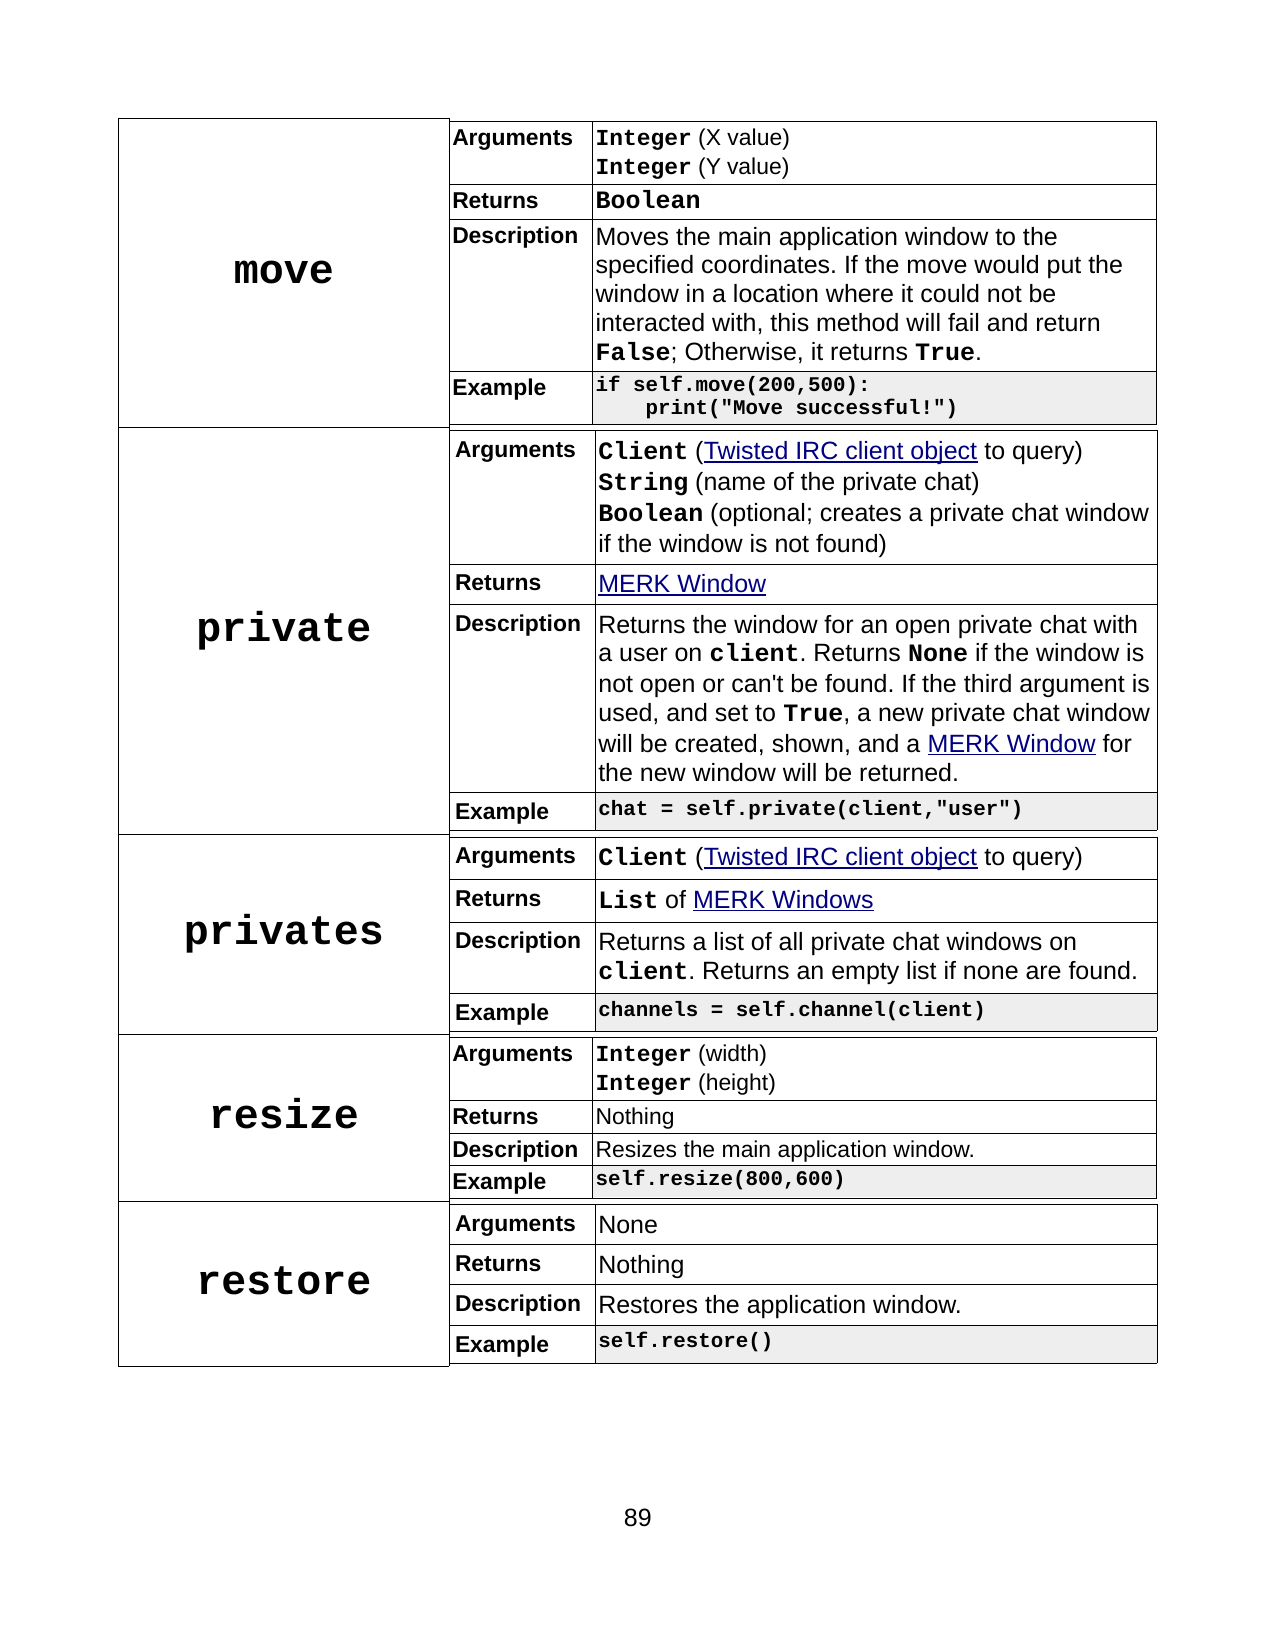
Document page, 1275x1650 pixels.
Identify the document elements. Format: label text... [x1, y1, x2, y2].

table_cell if self.move(200,500): print("Move successful!") [593, 372, 1156, 424]
table_cell Description [450, 1285, 595, 1325]
table_cell Returns [450, 880, 595, 922]
table_header None [596, 1205, 1157, 1244]
table_cell Description [450, 605, 595, 792]
table_cell List of MERK Windows [596, 880, 1157, 922]
table_cell move [119, 119, 449, 427]
table_header Arguments [450, 431, 595, 563]
table_cell Restores the application window. [596, 1285, 1157, 1325]
table_header Arguments [450, 1205, 595, 1244]
table_cell Example [450, 994, 595, 1031]
table_cell restore [119, 1202, 449, 1366]
table_cell Description [450, 1134, 592, 1165]
table_cell Returns [450, 565, 595, 604]
table_header Client (Twisted IRC client object to query) [596, 838, 1157, 879]
table_cell Boolean [593, 185, 1156, 218]
table_cell chat = self.private(client,"user") [596, 793, 1157, 830]
table_cell Description [450, 923, 595, 993]
table_header Arguments [450, 1038, 592, 1100]
table_cell Resizes the main application window. [593, 1134, 1156, 1165]
table_cell self.resize(800,600) [593, 1166, 1156, 1197]
table_cell Nothing [593, 1101, 1156, 1132]
table_cell Example [450, 793, 595, 830]
table_header Integer (width) Integer (height) [593, 1038, 1156, 1100]
table_cell Nothing [596, 1245, 1157, 1284]
table_header Arguments [450, 122, 592, 184]
table_cell Example [450, 1326, 595, 1363]
table_cell Example [450, 372, 592, 424]
table_cell Returns [450, 1245, 595, 1284]
table_cell Returns a list of all private chat windows on client. Returns an empty list if none are found. [596, 923, 1157, 993]
table_cell Returns the window for an open private chat with a user on client. Returns None if the window is not open or can't be found. If the third argument is used, and set to True, a new private chat window will be created, shown, and a MERK Window for the new window will be returned. [596, 605, 1157, 792]
table_cell Moves the main application window to the specified coordinates. If the move would put the window in a location where it could not be interacted with, this method will fail and return False; Otherwise, it returns True. [593, 220, 1156, 371]
table_cell Returns [450, 1101, 592, 1132]
table_cell channels = self.channel(client) [596, 994, 1157, 1031]
table_header Arguments [450, 838, 595, 879]
table_cell resize [119, 1035, 449, 1201]
table_cell MERK Window [596, 565, 1157, 604]
table_cell private [119, 428, 449, 833]
table_header Integer (X value) Integer (Y value) [593, 122, 1156, 184]
table_cell self.restore() [596, 1326, 1157, 1363]
table_cell Example [450, 1166, 592, 1197]
table_cell Description [450, 220, 592, 371]
table_cell privates [119, 835, 449, 1034]
table_header Client (Twisted IRC client object to query) String (name of the private chat) Boolean (optional; creates a private chat window if the window is not found) [596, 431, 1157, 563]
table_cell Returns [450, 185, 592, 218]
